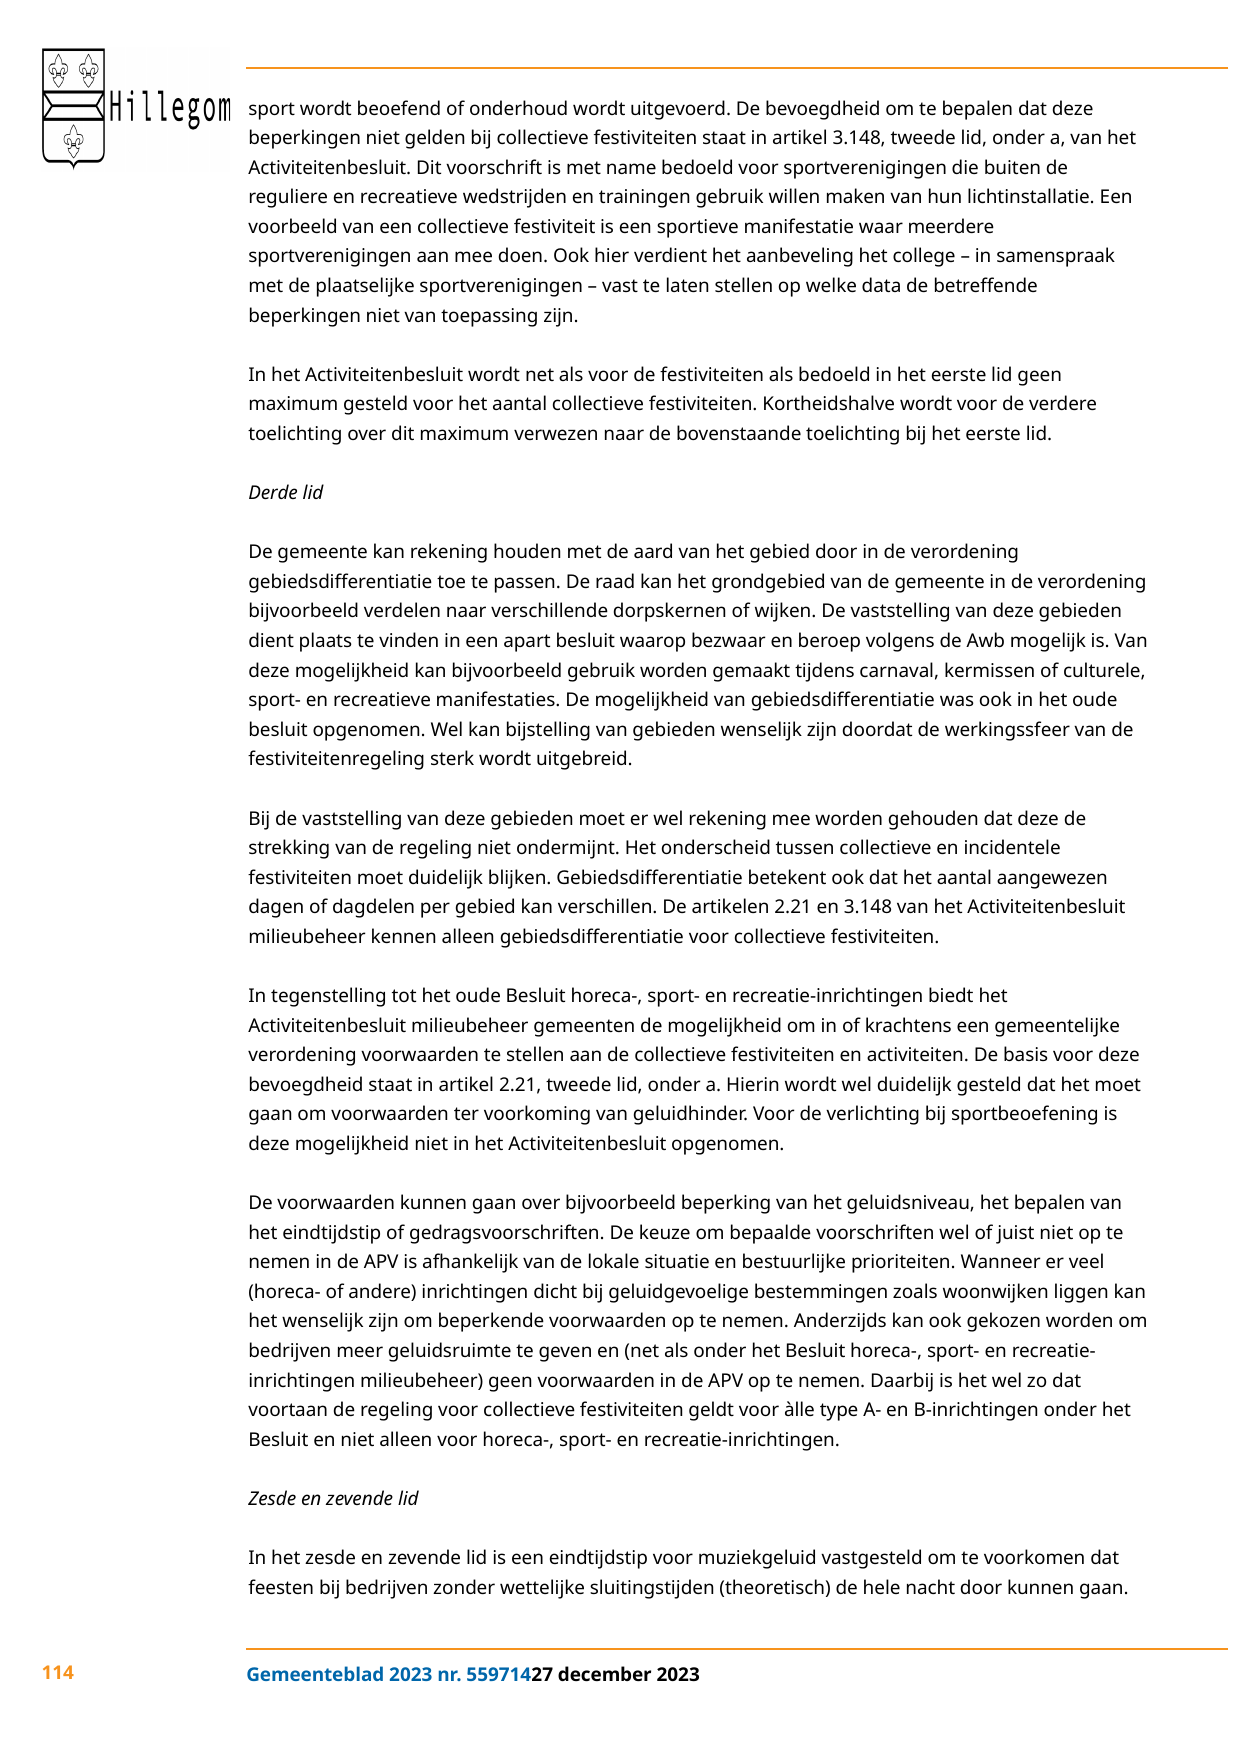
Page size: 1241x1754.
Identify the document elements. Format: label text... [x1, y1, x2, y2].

text In het zesde en zevende lid is een eindtijdstip voor muziekgeluid vastgesteld om te voorkomen dat feesten bij bedrijven zonder wettelijke sluitingstijden (theoretisch) de hele nacht door kunnen gaan. [248, 1544, 1152, 1600]
text Derde lid [248, 479, 1152, 505]
text sport wordt beoefend of onderhoud wordt uitgevoerd. De bevoegdheid om te bepalen dat deze beperkingen niet gelden bij collectieve festiviteiten staat in artikel 3.148, tweede lid, onder a, van het Activiteitenbesluit. Dit voorschrift is met name bedoeld voor sportverenigingen die buiten de reguliere en recreatieve wedstrijden en trainingen gebruik willen maken van hun lichtinstallatie. Een voorbeeld van een collectieve festiviteit is een sportieve manifestatie waar meerdere sportverenigingen aan mee doen. Ook hier verdient het aanbeveling het college – in samenspraak met de plaatselijke sportverenigingen – vast te laten stellen op welke data de betreffende beperkingen niet van toepassing zijn. [248, 95, 1152, 328]
text De gemeente kan rekening houden met de aard van het gebied door in de verordening gebiedsdifferentiatie toe te passen. De raad kan het grondgebied van de gemeente in de verordening bijvoorbeeld verdelen naar verschillende dorpskernen of wijken. De vaststelling van deze gebieden dient plaats te vinden in een apart besluit waarop bezwaar en beroep volgens de Awb mogelijk is. Van deze mogelijkheid kan bijvoorbeeld gebruik worden gemaakt tijdens carnaval, kermissen of culturele, sport- en recreatieve manifestaties. De mogelijkheid van gebiedsdifferentiatie was ook in het oude besluit opgenomen. Wel kan bijstelling van gebieden wenselijk zijn doordat de werkingssfeer van de festiviteitenregeling sterk wordt uitgebreid. [248, 538, 1152, 771]
text In het Activiteitenbesluit wordt net als voor de festiviteiten als bedoeld in het eerste lid geen maximum gesteld voor het aantal collectieve festiviteiten. Kortheidshalve wordt voor de verdere toelichting over dit maximum verwezen naar de bovenstaande toelichting bij het eerste lid. [248, 361, 1152, 446]
text In tegenstelling tot het oude Besluit horeca-, sport- en recreatie-inrichtingen biedt het Activiteitenbesluit milieubeheer gemeenten de mogelijkheid om in of krachtens een gemeentelijke verordening voorwaarden te stellen aan de collectieve festiviteiten en activiteiten. De basis voor deze bevoegdheid staat in artikel 2.21, tweede lid, onder a. Hierin wordt wel duidelijk gesteld dat het moet gaan om voorwaarden ter voorkoming van geluidhinder. Voor de verlichting bij sportbeoefening is deze mogelijkheid niet in het Activiteitenbesluit opgenomen. [248, 982, 1152, 1156]
text Bij de vaststelling van deze gebieden moet er wel rekening mee worden gehouden dat deze de strekking van de regeling niet ondermijnt. Het onderscheid tussen collectieve en incidentele festiviteiten moet duidelijk blijken. Gebiedsdifferentiatie betekent ook dat het aantal aangewezen dagen of dagdelen per gebied kan verschillen. De artikelen 2.21 en 3.148 van het Activiteitenbesluit milieubeheer kennen alleen gebiedsdifferentiatie voor collectieve festiviteiten. [248, 805, 1152, 949]
text De voorwaarden kunnen gaan over bijvoorbeeld beperking van het geluidsniveau, het bepalen van het eindtijdstip of gedragsvoorschriften. De keuze om bepaalde voorschriften wel of juist niet op te nemen in de APV is afhankelijk van de lokale situatie en bestuurlijke prioriteiten. Wanneer er veel (horeca- of andere) inrichtingen dicht bij geluidgevoelige bestemmingen zoals woonwijken liggen kan het wenselijk zijn om beperkende voorwaarden op te nemen. Anderzijds kan ook gekozen worden om bedrijven meer geluidsruimte te geven en (net als onder het Besluit horeca-, sport- en recreatie-inrichtingen milieubeheer) geen voorwaarden in de APV op te nemen. Daarbij is het wel zo dat voortaan de regeling voor collectieve festiviteiten geldt voor àlle type A- en B-inrichtingen onder het Besluit en niet alleen voor horeca-, sport- en recreatie-inrichtingen. [248, 1189, 1152, 1452]
picture [41, 47, 231, 172]
text Zesde en zevende lid [248, 1485, 1152, 1511]
